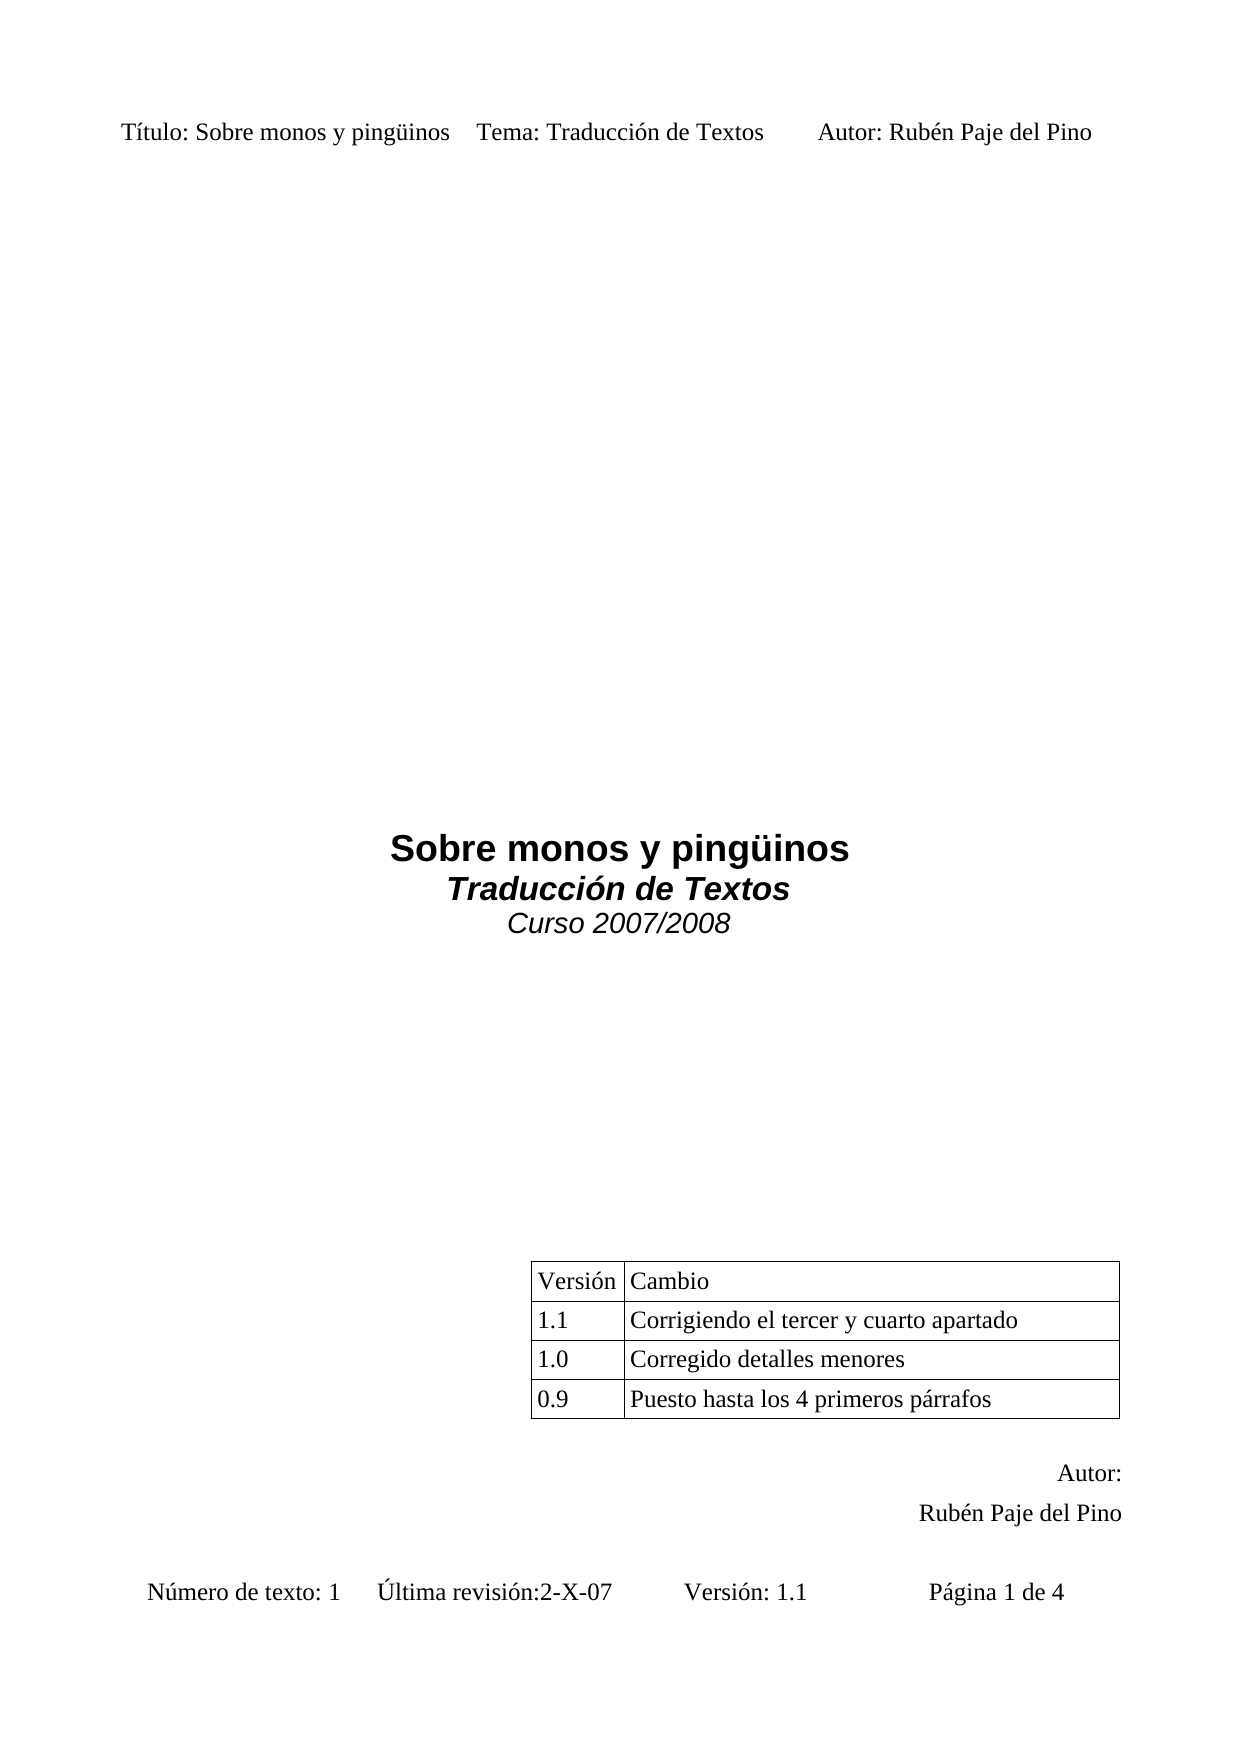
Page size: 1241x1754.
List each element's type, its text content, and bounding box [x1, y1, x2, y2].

table_cell 1.0 [532, 1341, 624, 1379]
table_cell 0.9 [532, 1380, 624, 1418]
table_header Versión [532, 1262, 624, 1301]
text Traducción de Textos [118, 870, 1122, 907]
table_cell Puesto hasta los 4 primeros párrafos [625, 1380, 1119, 1418]
text Sobre monos y pingüinos [118, 828, 1122, 870]
table_cell Corrigiendo el tercer y cuarto apartado [625, 1302, 1119, 1340]
text Curso 2007/2008 [118, 907, 1122, 939]
table_header Cambio [625, 1262, 1119, 1301]
text Rubén Paje del Pino [118, 1499, 1122, 1527]
table_cell 1.1 [532, 1302, 624, 1340]
table_cell Corregido detalles menores [625, 1341, 1119, 1379]
text Autor: [118, 1459, 1122, 1486]
